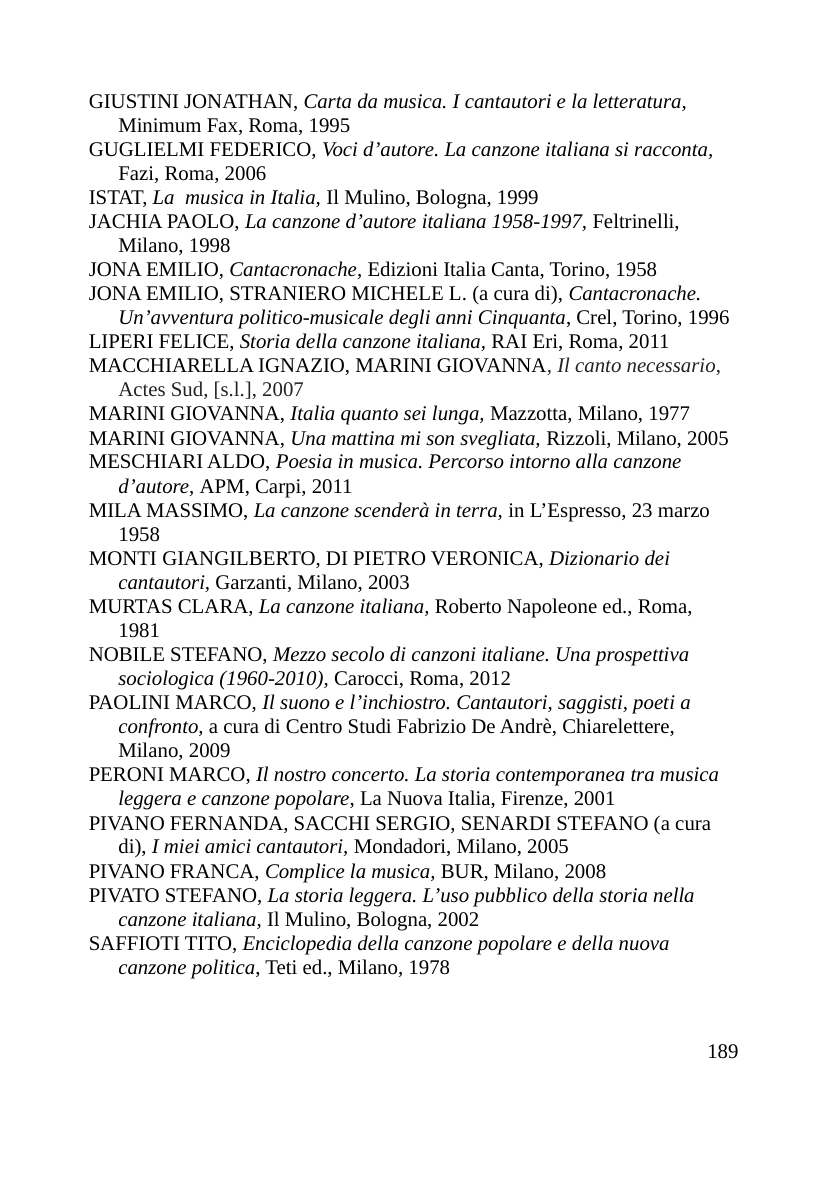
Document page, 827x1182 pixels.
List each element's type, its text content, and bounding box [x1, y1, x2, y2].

text MESCHIARI ALDO, Poesia in musica. Percorso intorno alla canzone d’autore, APM, Carpi, 2011 [88, 449, 738, 498]
text PIVATO STEFANO, La storia leggera. L’uso pubblico della storia nella canzone italiana, Il Mulino, Bologna, 2002 [88, 883, 738, 931]
text PAOLINI MARCO, Il suono e l’inchiostro. Cantautori, saggisti, poeti a confronto, a cura di Centro Studi Fabrizio De Andrè, Chiarelettere, Milano, 2009 [88, 690, 738, 762]
text GUGLIELMI FEDERICO, Voci d’autore. La canzone italiana si racconta, Fazi, Roma, 2006 [88, 137, 738, 185]
text PIVANO FRANCA, Complice la musica, BUR, Milano, 2008 [88, 858, 738, 883]
text MARINI GIOVANNA, Una mattina mi son svegliata, Rizzoli, Milano, 2005 [88, 425, 738, 449]
text JONA EMILIO, STRANIERO MICHELE L. (a cura di), Cantacronache. Un’avventura politico-musicale degli anni Cinquanta, Crel, Torino, 1996 [88, 281, 738, 329]
text JONA EMILIO, Cantacronache, Edizioni Italia Canta, Torino, 1958 [88, 257, 738, 281]
text MILA MASSIMO, La canzone scenderà in terra, in L’Espresso, 23 marzo 1958 [88, 498, 738, 546]
text PERONI MARCO, Il nostro concerto. La storia contemporanea tra musica leggera e canzone popolare, La Nuova Italia, Firenze, 2001 [88, 762, 738, 810]
text ISTAT, La musica in Italia, Il Mulino, Bologna, 1999 [88, 185, 738, 209]
text MURTAS CLARA, La canzone italiana, Roberto Napoleone ed., Roma, 1981 [88, 594, 738, 642]
text MARINI GIOVANNA, Italia quanto sei lunga, Mazzotta, Milano, 1977 [88, 401, 738, 425]
text SAFFIOTI TITO, Enciclopedia della canzone popolare e della nuova canzone politica, Teti ed., Milano, 1978 [88, 931, 738, 979]
text MACCHIARELLA IGNAZIO, MARINI GIOVANNA, Il canto necessario, Actes Sud, [s.l.], 2007 [88, 353, 738, 401]
text PIVANO FERNANDA, SACCHI SERGIO, SENARDI STEFANO (a cura di), I miei amici cantautori, Mondadori, Milano, 2005 [88, 810, 738, 858]
text LIPERI FELICE, Storia della canzone italiana, Rai Eri, Roma, 2011 [88, 329, 738, 353]
text MONTI GIANGILBERTO, DI PIETRO VERONICA, Dizionario dei cantautori, Garzanti, Milano, 2003 [88, 546, 738, 594]
text GIUSTINI JONATHAN, Carta da musica. I cantautori e la letteratura, Minimum Fax, Roma, 1995 [88, 88, 738, 137]
text NOBILE STEFANO, Mezzo secolo di canzoni italiane. Una prospettiva sociologica (1960-2010), Carocci, Roma, 2012 [88, 642, 738, 690]
text JACHIA PAOLO, La canzone d’autore italiana 1958-1997, Feltrinelli, Milano, 1998 [88, 209, 738, 257]
